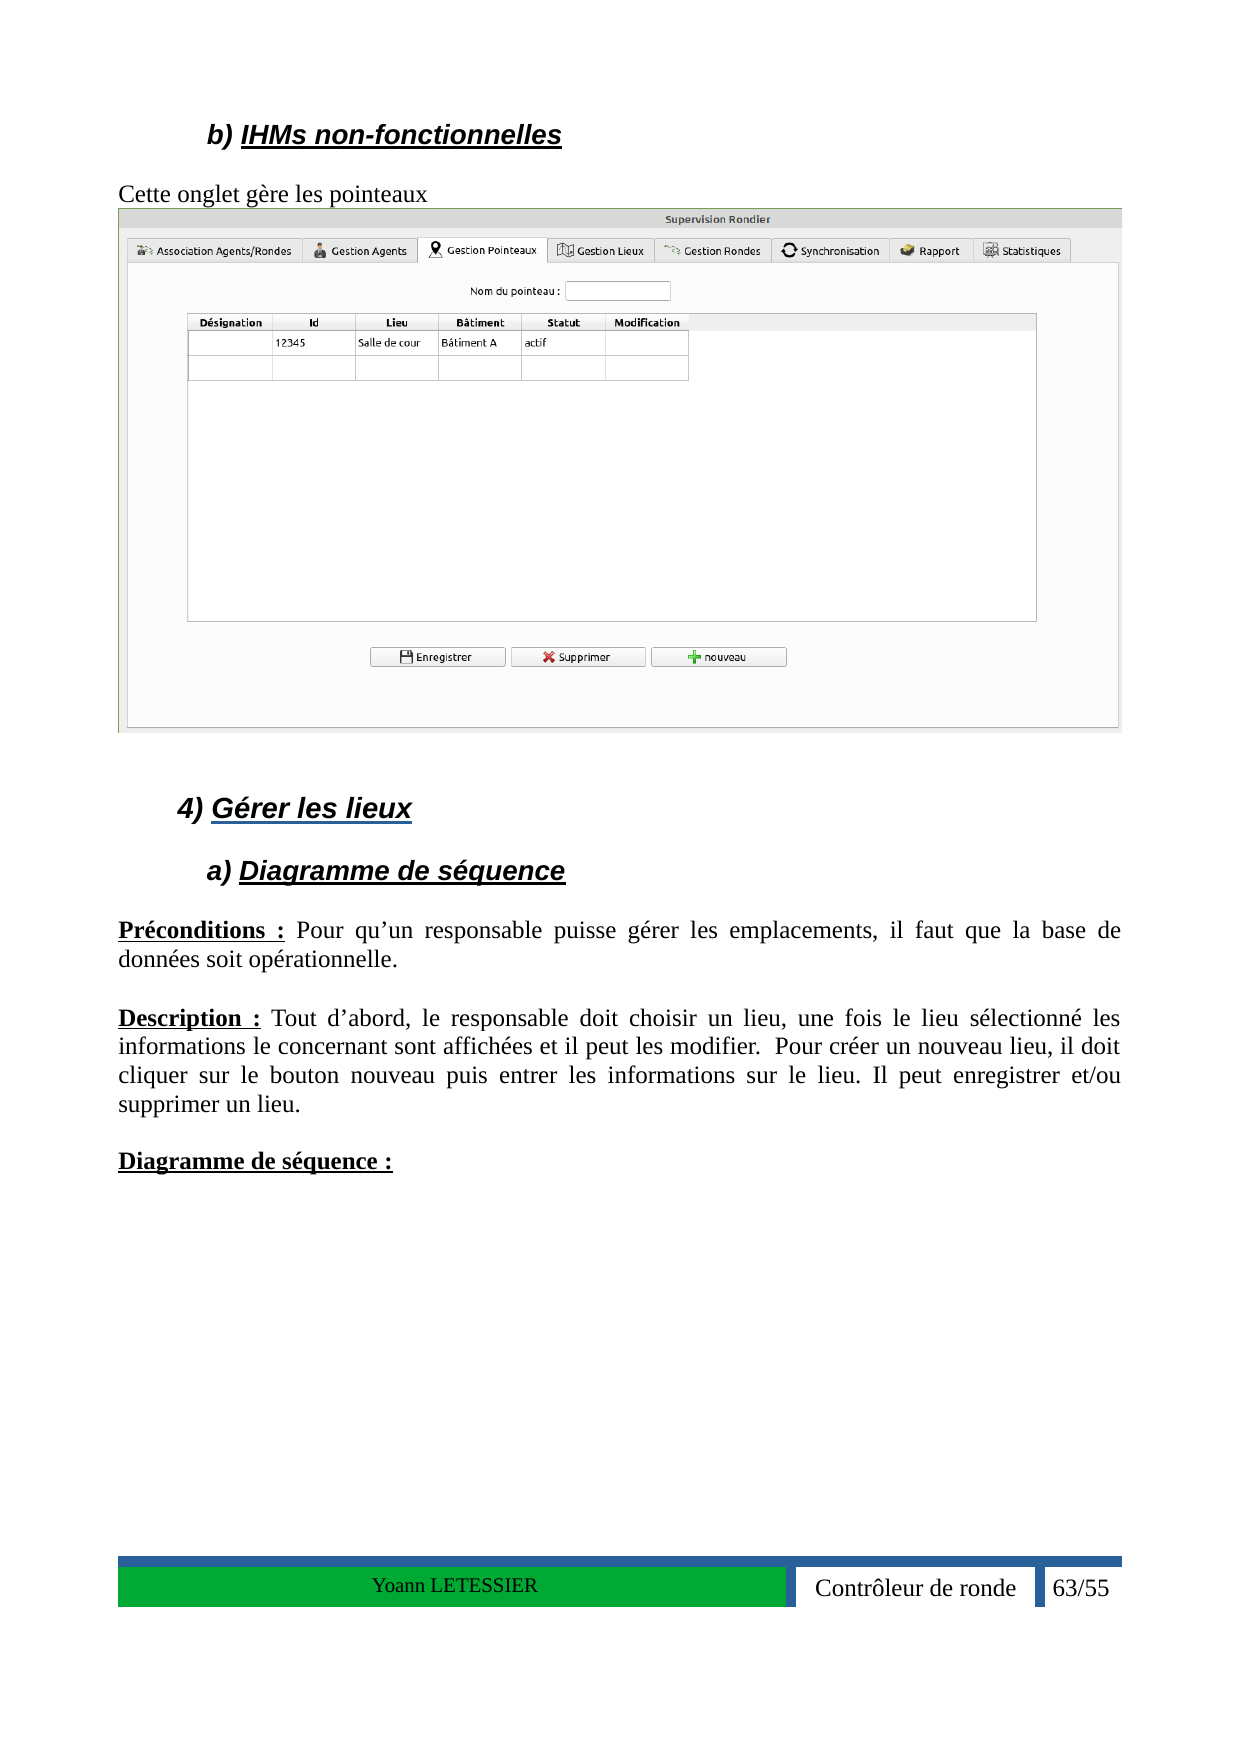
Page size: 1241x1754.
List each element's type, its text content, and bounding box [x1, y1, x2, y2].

subtitle Diagramme de séquence [118, 854, 1122, 886]
text Description : Tout d’abord, le responsable doit choisir un lieu, une fois le lieu sélectionné les informations le concernant sont affichées et il peut les modifier. Pour créer un nouveau lieu, il doit cliquer sur le bouton nouveau puis entrer les informations sur le lieu. Il peut enregistrer et/ou supprimer un lieu. [118, 1003, 1122, 1118]
text Diagramme de séquence : [118, 1146, 1122, 1175]
text Préconditions : Pour qu’un responsable puisse gérer les emplacements, il faut que la base de données soit opérationnelle. [118, 916, 1122, 973]
text Cette onglet gère les pointeaux [118, 179, 1122, 208]
subtitle IHMs non-fonctionnelles [118, 118, 1122, 150]
subtitle Gérer les lieux [118, 791, 1122, 825]
picture [118, 208, 1123, 733]
